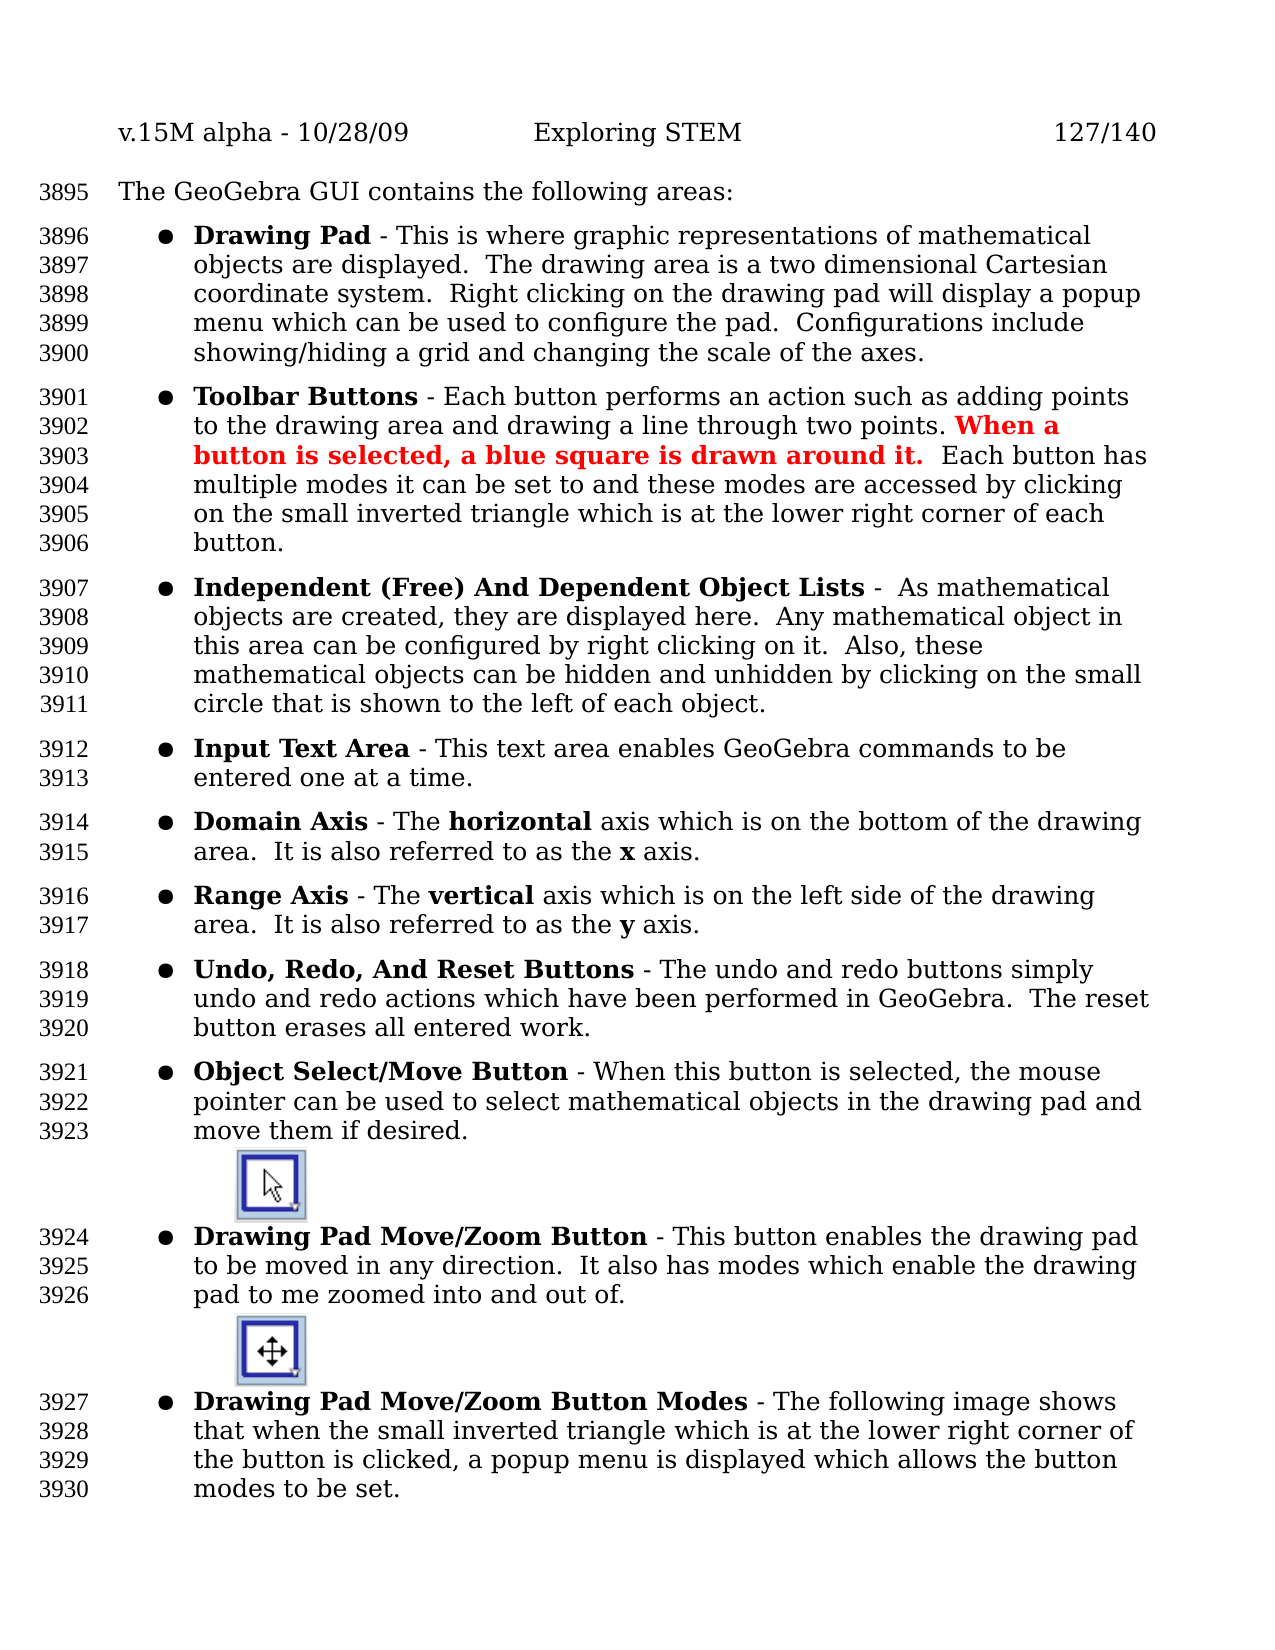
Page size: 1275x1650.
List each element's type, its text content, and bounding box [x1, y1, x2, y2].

picture [234, 1313, 308, 1387]
list Input Text Area - This text area enables GeoGebra commands to be entered one at a time. [156, 734, 1157, 792]
list Object Select/Move Button - When this button is selected, the mouse pointer can be used to select mathematical objects in the drawing pad and move them if desired. [156, 1057, 1157, 1145]
list Independent (Free) And Dependent Object Lists - As mathematical objects are created, they are displayed here. Any mathematical object in this area can be configured by right clicking on it. Also, these mathematical objects can be hidden and unhidden by clicking on the small circle that is shown to the left of each object. [156, 573, 1157, 719]
list Undo, Redo, And Reset Buttons - The undo and redo buttons simply undo and redo actions which have been performed in GeoGebra. The reset button erases all entered work. [156, 955, 1157, 1042]
text The GeoGebra GUI contains the following areas: [118, 177, 1157, 206]
list Domain Axis - The horizontal axis which is on the bottom of the drawing area. It is also referred to as the x axis. [156, 807, 1157, 866]
picture [234, 1147, 308, 1223]
list Drawing Pad Move/Zoom Button - This button enables the drawing pad to be moved in any direction. It also has modes which enable the drawing pad to me zoomed into and out of. [156, 1219, 1157, 1310]
list Range Axis - The vertical axis which is on the left side of the drawing area. It is also referred to as the y axis. [156, 881, 1157, 940]
list Drawing Pad Move/Zoom Button Modes - The following image shows that when the small inverted triangle which is at the lower right corner of the button is clicked, a popup menu is displayed which allows the button modes to be set. [156, 1384, 1157, 1504]
list Toolbar Buttons - Each button performs an action such as adding points to the drawing area and drawing a line through two points. When a button is selected, a blue square is drawn around it. Each button has multiple modes it can be set to and these modes are accessed by clicking on the small inverted triangle which is at the lower right corner of each button. [156, 382, 1157, 558]
list Drawing Pad - This is where graphic representations of mathematical objects are displayed. The drawing area is a two dimensional Cartesian coordinate system. Right clicking on the drawing pad will display a popup menu which can be used to configure the pad. Configurations include showing/hiding a grid and changing the scale of the axes. [156, 221, 1157, 367]
